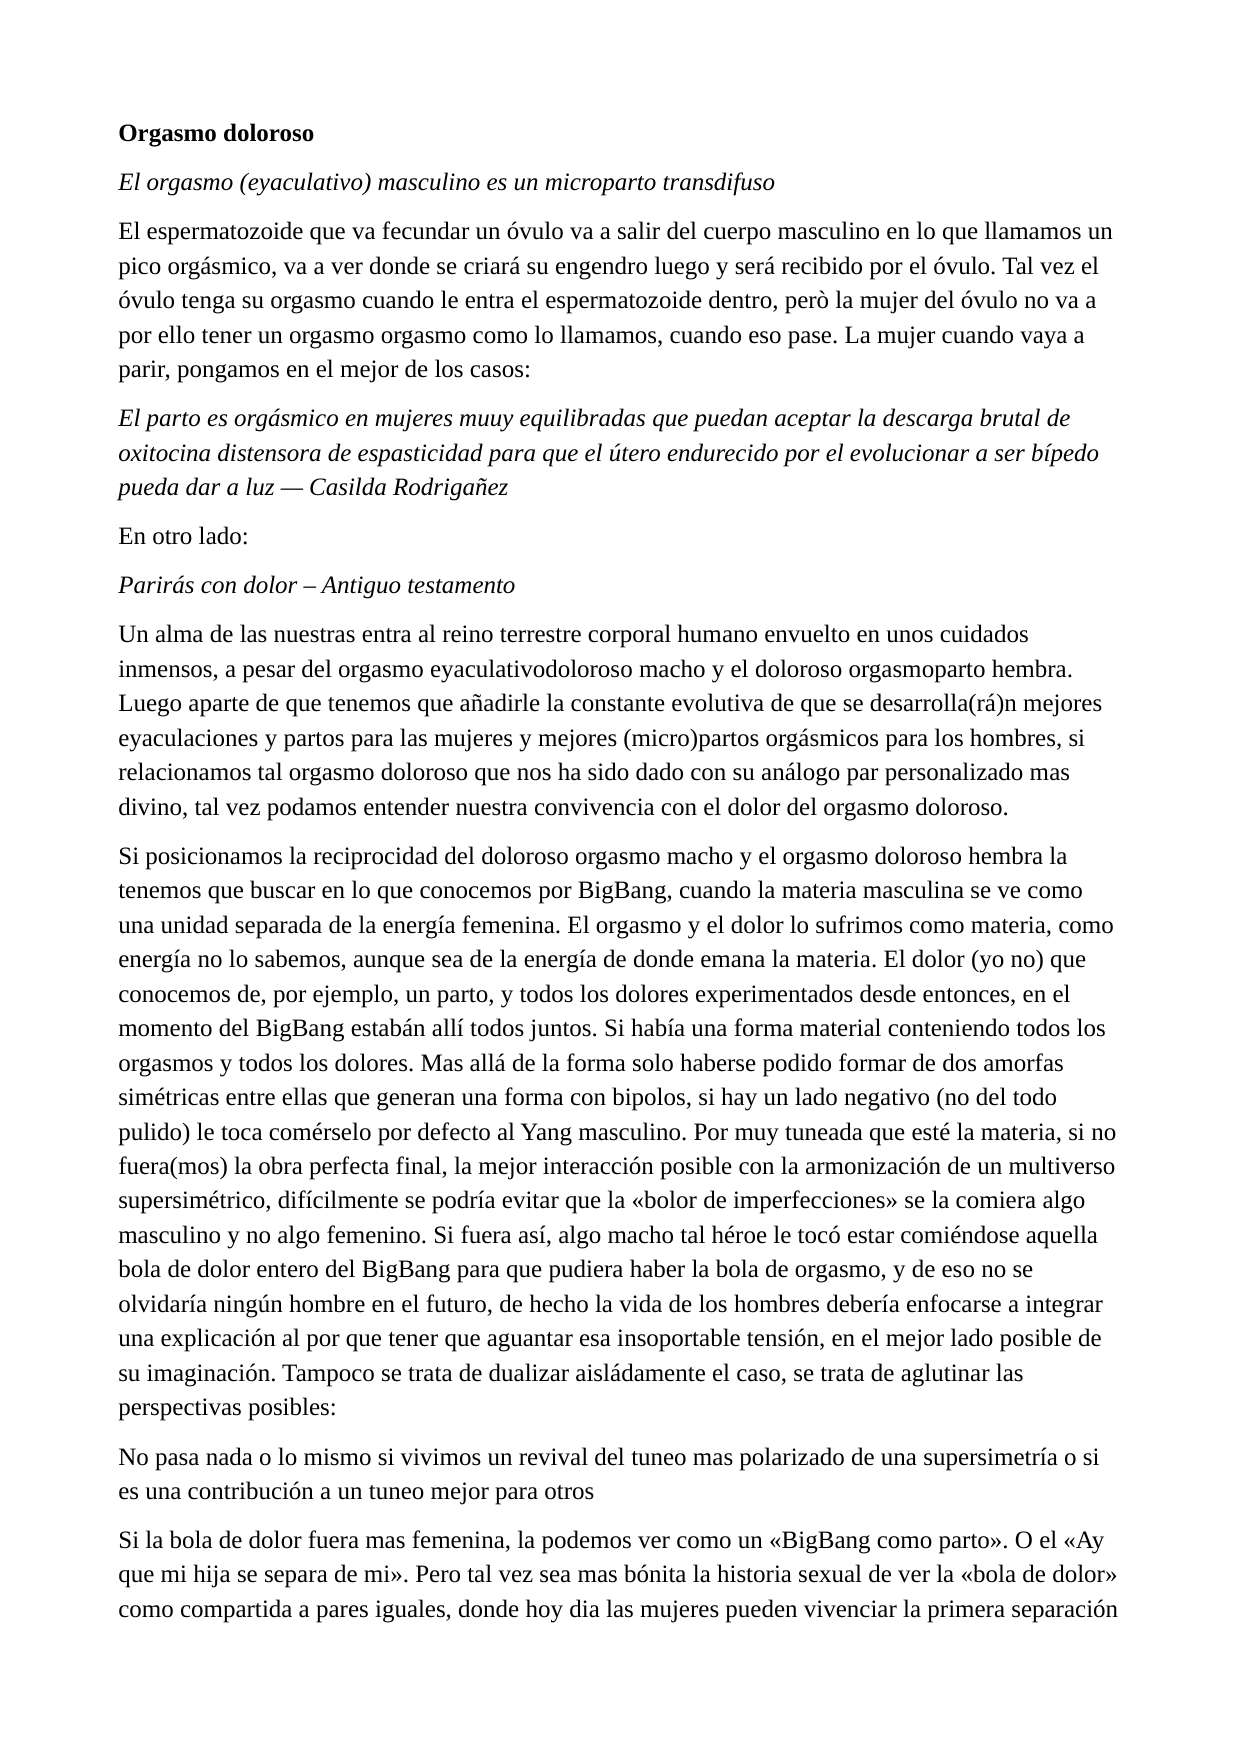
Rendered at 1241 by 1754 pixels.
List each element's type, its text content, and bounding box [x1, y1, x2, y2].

text El espermatozoide que va fecundar un óvulo va a salir del cuerpo masculino en lo que llamamos un pico orgásmico, va a ver donde se criará su engendro luego y será recibido por el óvulo. Tal vez el óvulo tenga su orgasmo cuando le entra el espermatozoide dentro, però la mujer del óvulo no va a por ello tener un orgasmo orgasmo como lo llamamos, cuando eso pase. La mujer cuando vaya a parir, pongamos en el mejor de los casos: [118, 216, 1122, 383]
text El parto es orgásmico en mujeres muuy equilibradas que puedan aceptar la descarga brutal de oxitocina distensora de espasticidad para que el útero endurecido por el evolucionar a ser bípedo pueda dar a luz — Casilda Rodrigañez [118, 403, 1122, 501]
text Orgasmo doloroso [118, 118, 1122, 147]
text Parirás con dolor – Antiguo testamento [118, 570, 1122, 599]
text En otro lado: [118, 521, 1122, 550]
text El orgasmo (eyaculativo) masculino es un microparto transdifuso [118, 167, 1122, 196]
text Si la bola de dolor fuera mas femenina, la podemos ver como un «BigBang como parto». O el «Ay que mi hija se separa de mi». Pero tal vez sea mas bónita la historia sexual de ver la «bola de dolor» como compartida a pares iguales, donde hoy dia las mujeres pueden vivenciar la primera separación [118, 1525, 1122, 1623]
text No pasa nada o lo mismo si vivimos un revival del tuneo mas polarizado de una supersimetría o si es una contribución a un tuneo mejor para otros [118, 1442, 1122, 1505]
text Un alma de las nuestras entra al reino terrestre corporal humano envuelto en unos cuidados inmensos, a pesar del orgasmo eyaculativodoloroso macho y el doloroso orgasmoparto hembra. Luego aparte de que tenemos que añadirle la constante evolutiva de que se desarrolla(rá)n mejores eyaculaciones y partos para las mujeres y mejores (micro)partos orgásmicos para los hombres, si relacionamos tal orgasmo doloroso que nos ha sido dado con su análogo par personalizado mas divino, tal vez podamos entender nuestra convivencia con el dolor del orgasmo doloroso. [118, 619, 1122, 821]
text Si posicionamos la reciprocidad del doloroso orgasmo macho y el orgasmo doloroso hembra la tenemos que buscar en lo que conocemos por BigBang, cuando la materia masculina se ve como una unidad separada de la energía femenina. El orgasmo y el dolor lo sufrimos como materia, como energía no lo sabemos, aunque sea de la energía de donde emana la materia. El dolor (yo no) que conocemos de, por ejemplo, un parto, y todos los dolores experimentados desde entonces, en el momento del BigBang estabán allí todos juntos. Si había una forma material conteniendo todos los orgasmos y todos los dolores. Mas allá de la forma solo haberse podido formar de dos amorfas simétricas entre ellas que generan una forma con bipolos, si hay un lado negativo (no del todo pulido) le toca comérselo por defecto al Yang masculino. Por muy tuneada que esté la materia, si no fuera(mos) la obra perfecta final, la mejor interacción posible con la armonización de un multiverso supersimétrico, difícilmente se podría evitar que la «bolor de imperfecciones» se la comiera algo masculino y no algo femenino. Si fuera así, algo macho tal héroe le tocó estar comiéndose aquella bola de dolor entero del BigBang para que pudiera haber la bola de orgasmo, y de eso no se olvidaría ningún hombre en el futuro, de hecho la vida de los hombres debería enfocarse a integrar una explicación al por que tener que aguantar esa insoportable tensión, en el mejor lado posible de su imaginación. Tampoco se trata de dualizar aisládamente el caso, se trata de aglutinar las perspectivas posibles: [118, 841, 1122, 1421]
